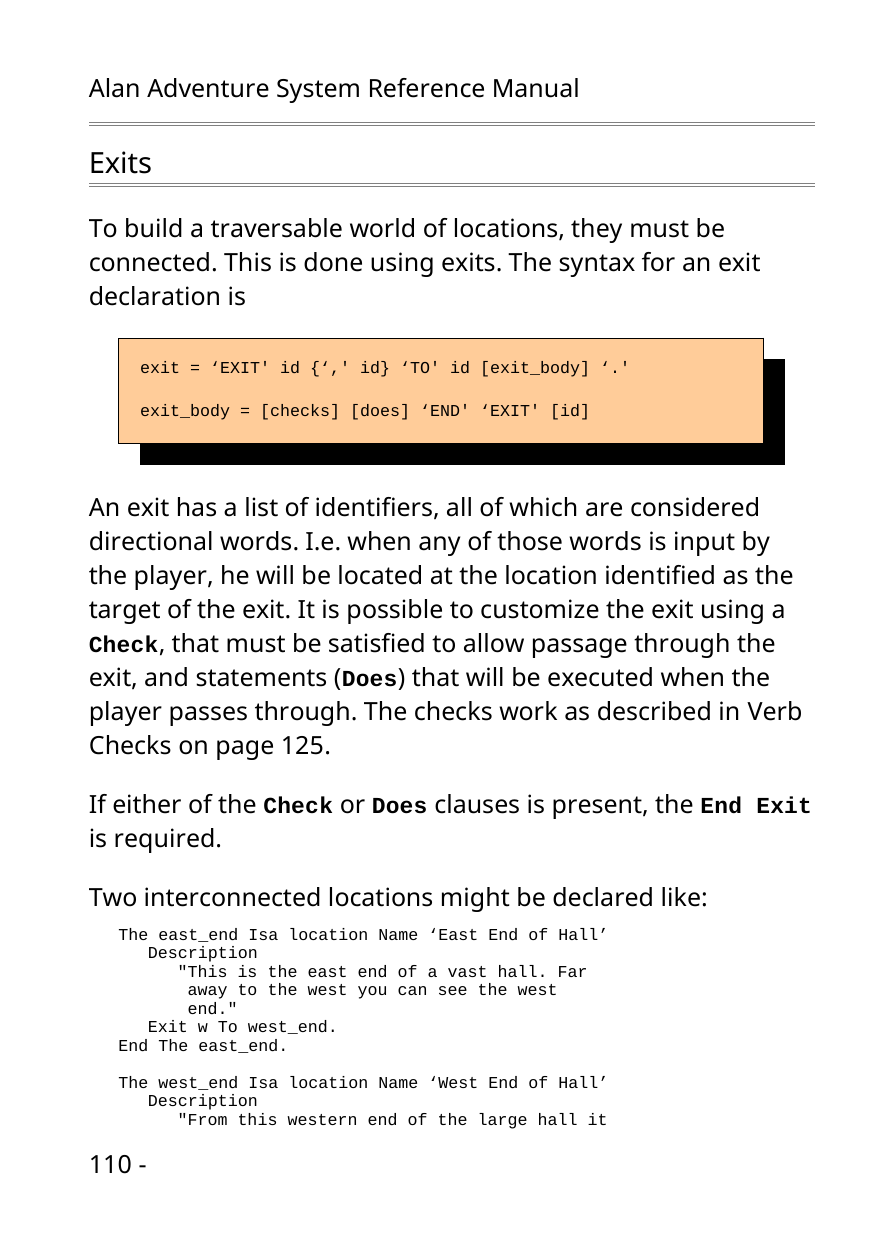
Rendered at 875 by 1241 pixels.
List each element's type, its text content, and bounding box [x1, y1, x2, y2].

text The west_end Isa location Name ‘West End of Hall’ Description "From this western end of the large hall it [118, 1056, 815, 1130]
text The east_end Isa location Name ‘East End of Hall’ Description "This is the east end of a vast hall. Far away to the west you can see the west end." Exit w To west_end. End The east_end. [118, 926, 815, 1056]
text To build a traversable world of locations, they must be connected. This is done using exits. The syntax for an exit declaration is [88, 211, 815, 313]
subtitle Exits [88, 142, 815, 186]
text If either of the Check or Does clauses is present, the End Exit is required. [88, 787, 815, 855]
text An exit has a list of identifiers, all of which are considered directional words. I.e. when any of those words is input by the player, he will be located at the location iden­tified as the target of the exit. It is possible to customize the exit using a Check, that must be satisfied to allow passage through the exit, and statements (Does) that will be executed when the player passes through. The checks work as described in Verb Checks on page 98. [88, 490, 815, 762]
text exit = ‘EXIT' id {‘,' id} ‘TO' id [exit_body] ‘.' [119, 339, 763, 378]
text exit_body = [checks] [does] ‘END' ‘EXIT' [id] [119, 381, 763, 443]
text Two interconnected locations might be declared like: [88, 880, 815, 914]
